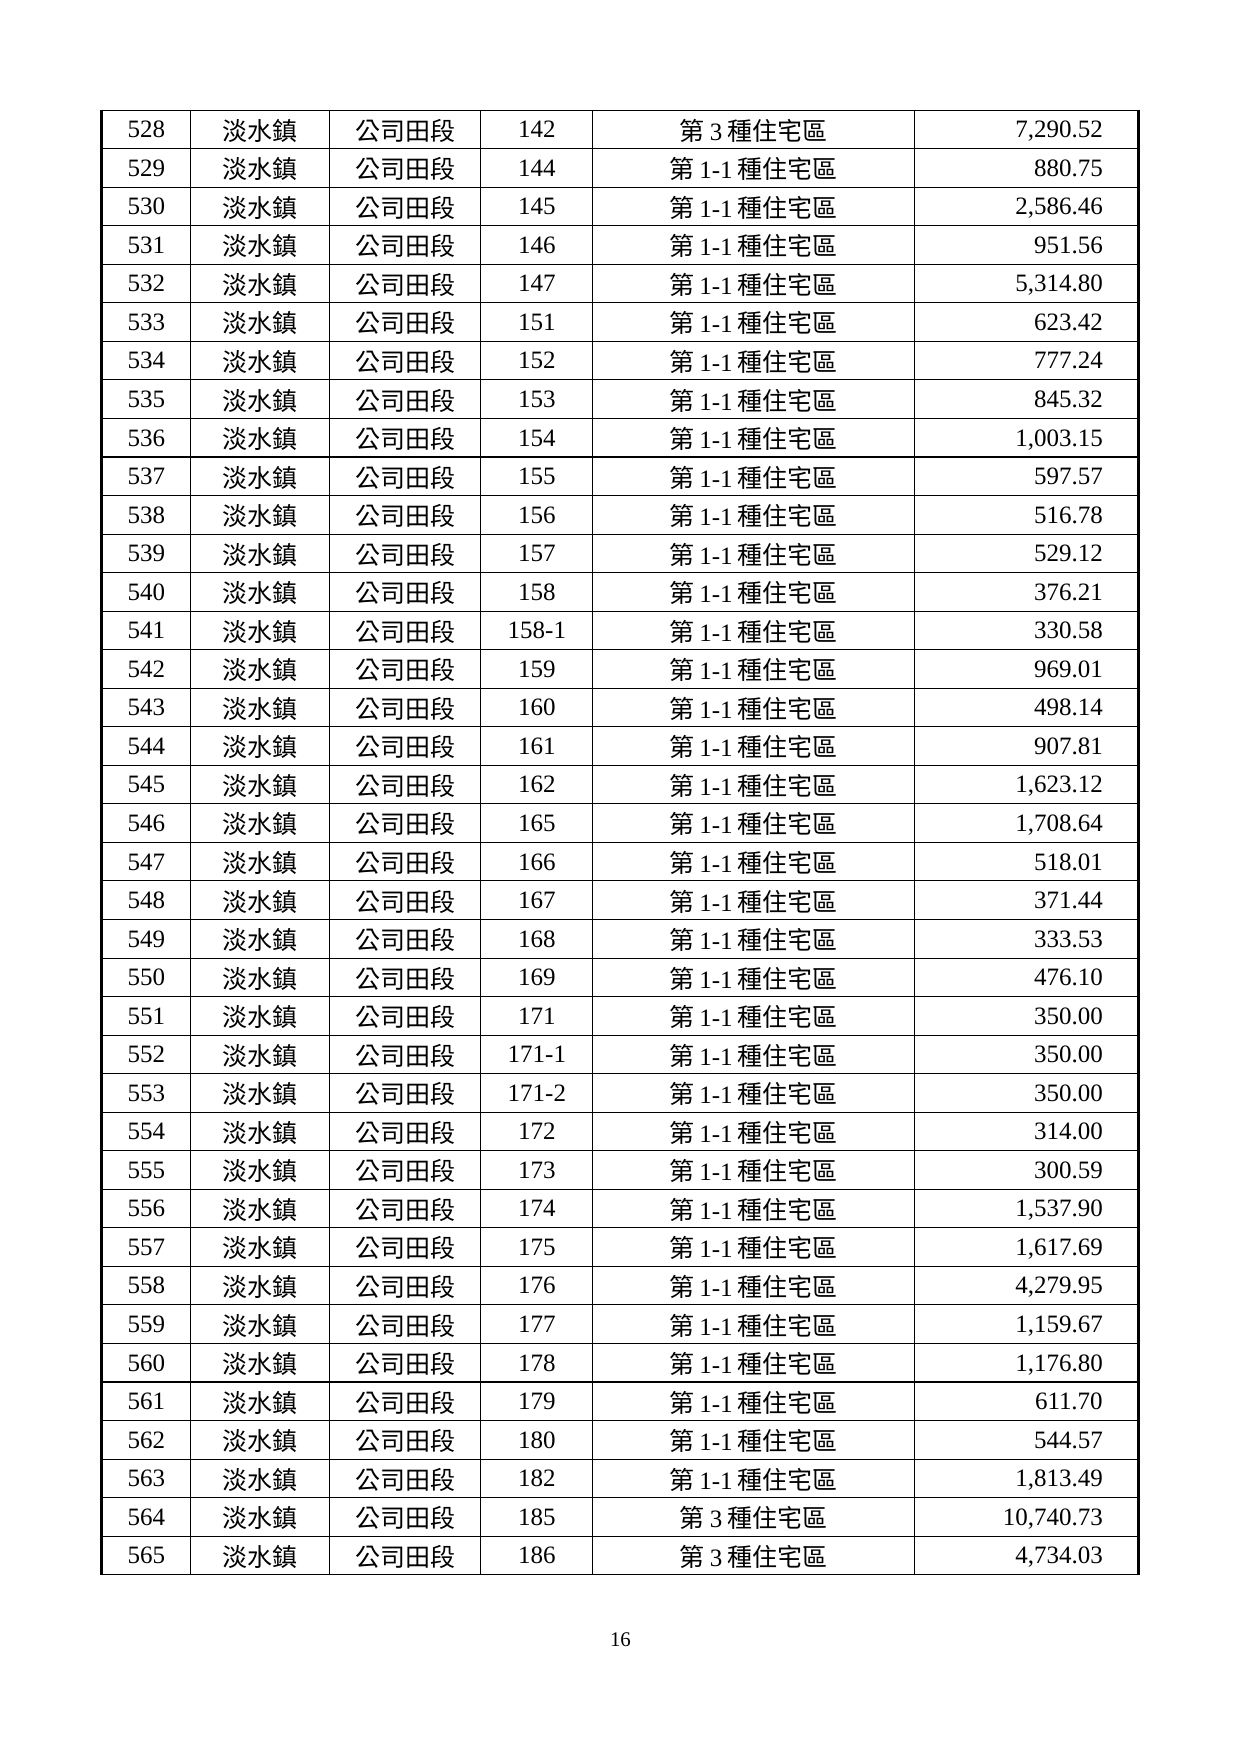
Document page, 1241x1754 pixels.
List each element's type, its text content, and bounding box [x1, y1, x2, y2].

table_cell 165 [481, 804, 592, 842]
table_cell 350.00 [915, 1036, 1137, 1073]
table_cell 565 [103, 1537, 190, 1574]
table_cell 公司田段 [330, 419, 480, 456]
table_cell 第3種住宅區 [593, 111, 914, 148]
table_cell 172 [481, 1113, 592, 1150]
table_cell 公司田段 [330, 1267, 480, 1304]
table_cell 535 [103, 380, 190, 418]
table_cell 第1-1種住宅區 [593, 265, 914, 302]
table_cell 第1-1種住宅區 [593, 843, 914, 880]
table_cell 淡水鎮 [191, 535, 329, 572]
table_cell 淡水鎮 [191, 573, 329, 611]
table_cell 公司田段 [330, 1537, 480, 1574]
table_cell 532 [103, 265, 190, 302]
table_cell 528 [103, 111, 190, 148]
table_cell 淡水鎮 [191, 997, 329, 1034]
table_cell 第1-1種住宅區 [593, 419, 914, 456]
table_cell 152 [481, 342, 592, 379]
table_cell 597.57 [915, 458, 1137, 495]
table_cell 2,586.46 [915, 188, 1137, 225]
table_cell 第1-1種住宅區 [593, 149, 914, 187]
table_cell 539 [103, 535, 190, 572]
table_cell 1,708.64 [915, 804, 1137, 842]
table_cell 淡水鎮 [191, 1113, 329, 1150]
table_cell 淡水鎮 [191, 727, 329, 765]
table_cell 淡水鎮 [191, 303, 329, 341]
table_cell 第1-1種住宅區 [593, 1228, 914, 1266]
table_cell 907.81 [915, 727, 1137, 765]
table_cell 529.12 [915, 535, 1137, 572]
table_cell 淡水鎮 [191, 1537, 329, 1574]
table_cell 第1-1種住宅區 [593, 727, 914, 765]
table_cell 第1-1種住宅區 [593, 1074, 914, 1112]
table_cell 淡水鎮 [191, 1344, 329, 1381]
table_cell 淡水鎮 [191, 650, 329, 688]
table_cell 第1-1種住宅區 [593, 766, 914, 803]
table_cell 551 [103, 997, 190, 1034]
table_cell 969.01 [915, 650, 1137, 688]
table_cell 第1-1種住宅區 [593, 1344, 914, 1381]
table_cell 公司田段 [330, 1305, 480, 1343]
table_cell 177 [481, 1305, 592, 1343]
table_cell 公司田段 [330, 265, 480, 302]
table_cell 333.53 [915, 920, 1137, 957]
table_cell 公司田段 [330, 1036, 480, 1073]
table_cell 951.56 [915, 226, 1137, 264]
table_cell 540 [103, 573, 190, 611]
table_cell 公司田段 [330, 1113, 480, 1150]
table_cell 4,734.03 [915, 1537, 1137, 1574]
table_cell 公司田段 [330, 573, 480, 611]
table_cell 公司田段 [330, 650, 480, 688]
table_cell 第3種住宅區 [593, 1537, 914, 1574]
table_cell 第1-1種住宅區 [593, 881, 914, 919]
table_cell 516.78 [915, 496, 1137, 533]
table_cell 公司田段 [330, 727, 480, 765]
table_cell 1,623.12 [915, 766, 1137, 803]
table_cell 淡水鎮 [191, 766, 329, 803]
table_cell 547 [103, 843, 190, 880]
table_cell 公司田段 [330, 1383, 480, 1420]
table_cell 777.24 [915, 342, 1137, 379]
table_cell 10,740.73 [915, 1498, 1137, 1536]
table_cell 560 [103, 1344, 190, 1381]
table_cell 146 [481, 226, 592, 264]
table_cell 淡水鎮 [191, 1460, 329, 1497]
table_cell 淡水鎮 [191, 959, 329, 996]
table_cell 淡水鎮 [191, 804, 329, 842]
table_cell 158 [481, 573, 592, 611]
table_cell 142 [481, 111, 592, 148]
table_cell 1,617.69 [915, 1228, 1137, 1266]
table_cell 186 [481, 1537, 592, 1574]
table_cell 153 [481, 380, 592, 418]
table_cell 淡水鎮 [191, 188, 329, 225]
table_cell 公司田段 [330, 1460, 480, 1497]
table_cell 公司田段 [330, 188, 480, 225]
table_cell 171-1 [481, 1036, 592, 1073]
table_cell 淡水鎮 [191, 149, 329, 187]
table_cell 350.00 [915, 1074, 1137, 1112]
table_cell 1,159.67 [915, 1305, 1137, 1343]
table_cell 第1-1種住宅區 [593, 226, 914, 264]
table_cell 558 [103, 1267, 190, 1304]
table_cell 160 [481, 689, 592, 726]
table_cell 166 [481, 843, 592, 880]
table_cell 公司田段 [330, 1190, 480, 1227]
table_cell 第1-1種住宅區 [593, 1113, 914, 1150]
table_cell 1,537.90 [915, 1190, 1137, 1227]
table_cell 第1-1種住宅區 [593, 689, 914, 726]
table_cell 544 [103, 727, 190, 765]
table_cell 淡水鎮 [191, 342, 329, 379]
table_cell 第1-1種住宅區 [593, 1190, 914, 1227]
table_cell 淡水鎮 [191, 1036, 329, 1073]
table_cell 537 [103, 458, 190, 495]
table_cell 546 [103, 804, 190, 842]
table_cell 公司田段 [330, 303, 480, 341]
table_cell 151 [481, 303, 592, 341]
table_cell 7,290.52 [915, 111, 1137, 148]
table_cell 563 [103, 1460, 190, 1497]
table_cell 531 [103, 226, 190, 264]
table_cell 第1-1種住宅區 [593, 1460, 914, 1497]
table_cell 536 [103, 419, 190, 456]
table_cell 公司田段 [330, 1151, 480, 1189]
table_cell 淡水鎮 [191, 612, 329, 649]
table_cell 公司田段 [330, 997, 480, 1034]
table_cell 第1-1種住宅區 [593, 959, 914, 996]
table_cell 淡水鎮 [191, 496, 329, 533]
table_cell 公司田段 [330, 535, 480, 572]
table_cell 161 [481, 727, 592, 765]
table_cell 淡水鎮 [191, 1421, 329, 1458]
table_cell 公司田段 [330, 1228, 480, 1266]
table_cell 5,314.80 [915, 265, 1137, 302]
table_cell 555 [103, 1151, 190, 1189]
table_cell 第1-1種住宅區 [593, 458, 914, 495]
table_cell 185 [481, 1498, 592, 1536]
table_cell 554 [103, 1113, 190, 1150]
table_cell 第1-1種住宅區 [593, 342, 914, 379]
table_cell 第1-1種住宅區 [593, 1421, 914, 1458]
table_cell 157 [481, 535, 592, 572]
table_cell 156 [481, 496, 592, 533]
table_cell 518.01 [915, 843, 1137, 880]
table_cell 542 [103, 650, 190, 688]
table_cell 476.10 [915, 959, 1137, 996]
table_cell 淡水鎮 [191, 1383, 329, 1420]
table_cell 171 [481, 997, 592, 1034]
table_cell 公司田段 [330, 149, 480, 187]
table_cell 公司田段 [330, 920, 480, 957]
table_cell 第1-1種住宅區 [593, 188, 914, 225]
table_cell 314.00 [915, 1113, 1137, 1150]
table_cell 168 [481, 920, 592, 957]
table_cell 556 [103, 1190, 190, 1227]
table_cell 155 [481, 458, 592, 495]
table_cell 第1-1種住宅區 [593, 1383, 914, 1420]
table_cell 公司田段 [330, 804, 480, 842]
table_cell 第1-1種住宅區 [593, 650, 914, 688]
table_cell 498.14 [915, 689, 1137, 726]
table_cell 第3種住宅區 [593, 1498, 914, 1536]
table_cell 第1-1種住宅區 [593, 573, 914, 611]
table_cell 第1-1種住宅區 [593, 1305, 914, 1343]
table_cell 147 [481, 265, 592, 302]
table_cell 第1-1種住宅區 [593, 535, 914, 572]
table_cell 167 [481, 881, 592, 919]
table_cell 淡水鎮 [191, 1305, 329, 1343]
table_cell 公司田段 [330, 226, 480, 264]
table_cell 562 [103, 1421, 190, 1458]
table_cell 549 [103, 920, 190, 957]
table_cell 371.44 [915, 881, 1137, 919]
table_cell 淡水鎮 [191, 265, 329, 302]
table_cell 623.42 [915, 303, 1137, 341]
table_cell 173 [481, 1151, 592, 1189]
table_cell 公司田段 [330, 881, 480, 919]
table_cell 公司田段 [330, 612, 480, 649]
table_cell 公司田段 [330, 843, 480, 880]
table_cell 1,003.15 [915, 419, 1137, 456]
table_cell 561 [103, 1383, 190, 1420]
table_cell 公司田段 [330, 111, 480, 148]
table_cell 564 [103, 1498, 190, 1536]
table_cell 557 [103, 1228, 190, 1266]
table_cell 180 [481, 1421, 592, 1458]
table_cell 176 [481, 1267, 592, 1304]
table_cell 330.58 [915, 612, 1137, 649]
table_cell 174 [481, 1190, 592, 1227]
table_cell 541 [103, 612, 190, 649]
table_cell 公司田段 [330, 766, 480, 803]
table_cell 公司田段 [330, 1074, 480, 1112]
table_cell 第1-1種住宅區 [593, 496, 914, 533]
table_cell 第1-1種住宅區 [593, 997, 914, 1034]
table_cell 154 [481, 419, 592, 456]
table_cell 534 [103, 342, 190, 379]
table_cell 144 [481, 149, 592, 187]
table_cell 4,279.95 [915, 1267, 1137, 1304]
table_cell 第1-1種住宅區 [593, 804, 914, 842]
table_cell 611.70 [915, 1383, 1137, 1420]
table_cell 1,813.49 [915, 1460, 1137, 1497]
table_cell 162 [481, 766, 592, 803]
table_cell 公司田段 [330, 380, 480, 418]
table_cell 淡水鎮 [191, 1190, 329, 1227]
table_cell 880.75 [915, 149, 1137, 187]
table_cell 第1-1種住宅區 [593, 380, 914, 418]
table_cell 533 [103, 303, 190, 341]
table_cell 淡水鎮 [191, 689, 329, 726]
table_cell 公司田段 [330, 496, 480, 533]
table_cell 公司田段 [330, 959, 480, 996]
table_cell 1,176.80 [915, 1344, 1137, 1381]
table_cell 淡水鎮 [191, 1267, 329, 1304]
table_cell 淡水鎮 [191, 881, 329, 919]
table_cell 淡水鎮 [191, 843, 329, 880]
table_cell 淡水鎮 [191, 1228, 329, 1266]
table_cell 第1-1種住宅區 [593, 920, 914, 957]
table_cell 182 [481, 1460, 592, 1497]
table_cell 545 [103, 766, 190, 803]
table_cell 538 [103, 496, 190, 533]
table_cell 845.32 [915, 380, 1137, 418]
table_cell 548 [103, 881, 190, 919]
table_cell 淡水鎮 [191, 1074, 329, 1112]
table_cell 529 [103, 149, 190, 187]
table_cell 公司田段 [330, 458, 480, 495]
table_cell 179 [481, 1383, 592, 1420]
table_cell 158-1 [481, 612, 592, 649]
table_cell 175 [481, 1228, 592, 1266]
table_cell 公司田段 [330, 1344, 480, 1381]
table_cell 第1-1種住宅區 [593, 1267, 914, 1304]
table_cell 淡水鎮 [191, 419, 329, 456]
table_cell 543 [103, 689, 190, 726]
table_cell 公司田段 [330, 342, 480, 379]
table_cell 淡水鎮 [191, 920, 329, 957]
table_cell 530 [103, 188, 190, 225]
table_cell 淡水鎮 [191, 380, 329, 418]
table_cell 552 [103, 1036, 190, 1073]
table_cell 544.57 [915, 1421, 1137, 1458]
table_cell 169 [481, 959, 592, 996]
table_cell 300.59 [915, 1151, 1137, 1189]
table_cell 公司田段 [330, 1421, 480, 1458]
table_cell 第1-1種住宅區 [593, 1151, 914, 1189]
table_cell 350.00 [915, 997, 1137, 1034]
table_cell 159 [481, 650, 592, 688]
table_cell 淡水鎮 [191, 1498, 329, 1536]
table_cell 553 [103, 1074, 190, 1112]
table_cell 第1-1種住宅區 [593, 1036, 914, 1073]
table_cell 淡水鎮 [191, 226, 329, 264]
table_cell 178 [481, 1344, 592, 1381]
table_cell 淡水鎮 [191, 1151, 329, 1189]
table_cell 淡水鎮 [191, 458, 329, 495]
table_cell 第1-1種住宅區 [593, 303, 914, 341]
table_cell 559 [103, 1305, 190, 1343]
table_cell 145 [481, 188, 592, 225]
table_cell 550 [103, 959, 190, 996]
table_cell 公司田段 [330, 689, 480, 726]
table_cell 171-2 [481, 1074, 592, 1112]
table_cell 第1-1種住宅區 [593, 612, 914, 649]
table_cell 淡水鎮 [191, 111, 329, 148]
table_cell 公司田段 [330, 1498, 480, 1536]
table_cell 376.21 [915, 573, 1137, 611]
